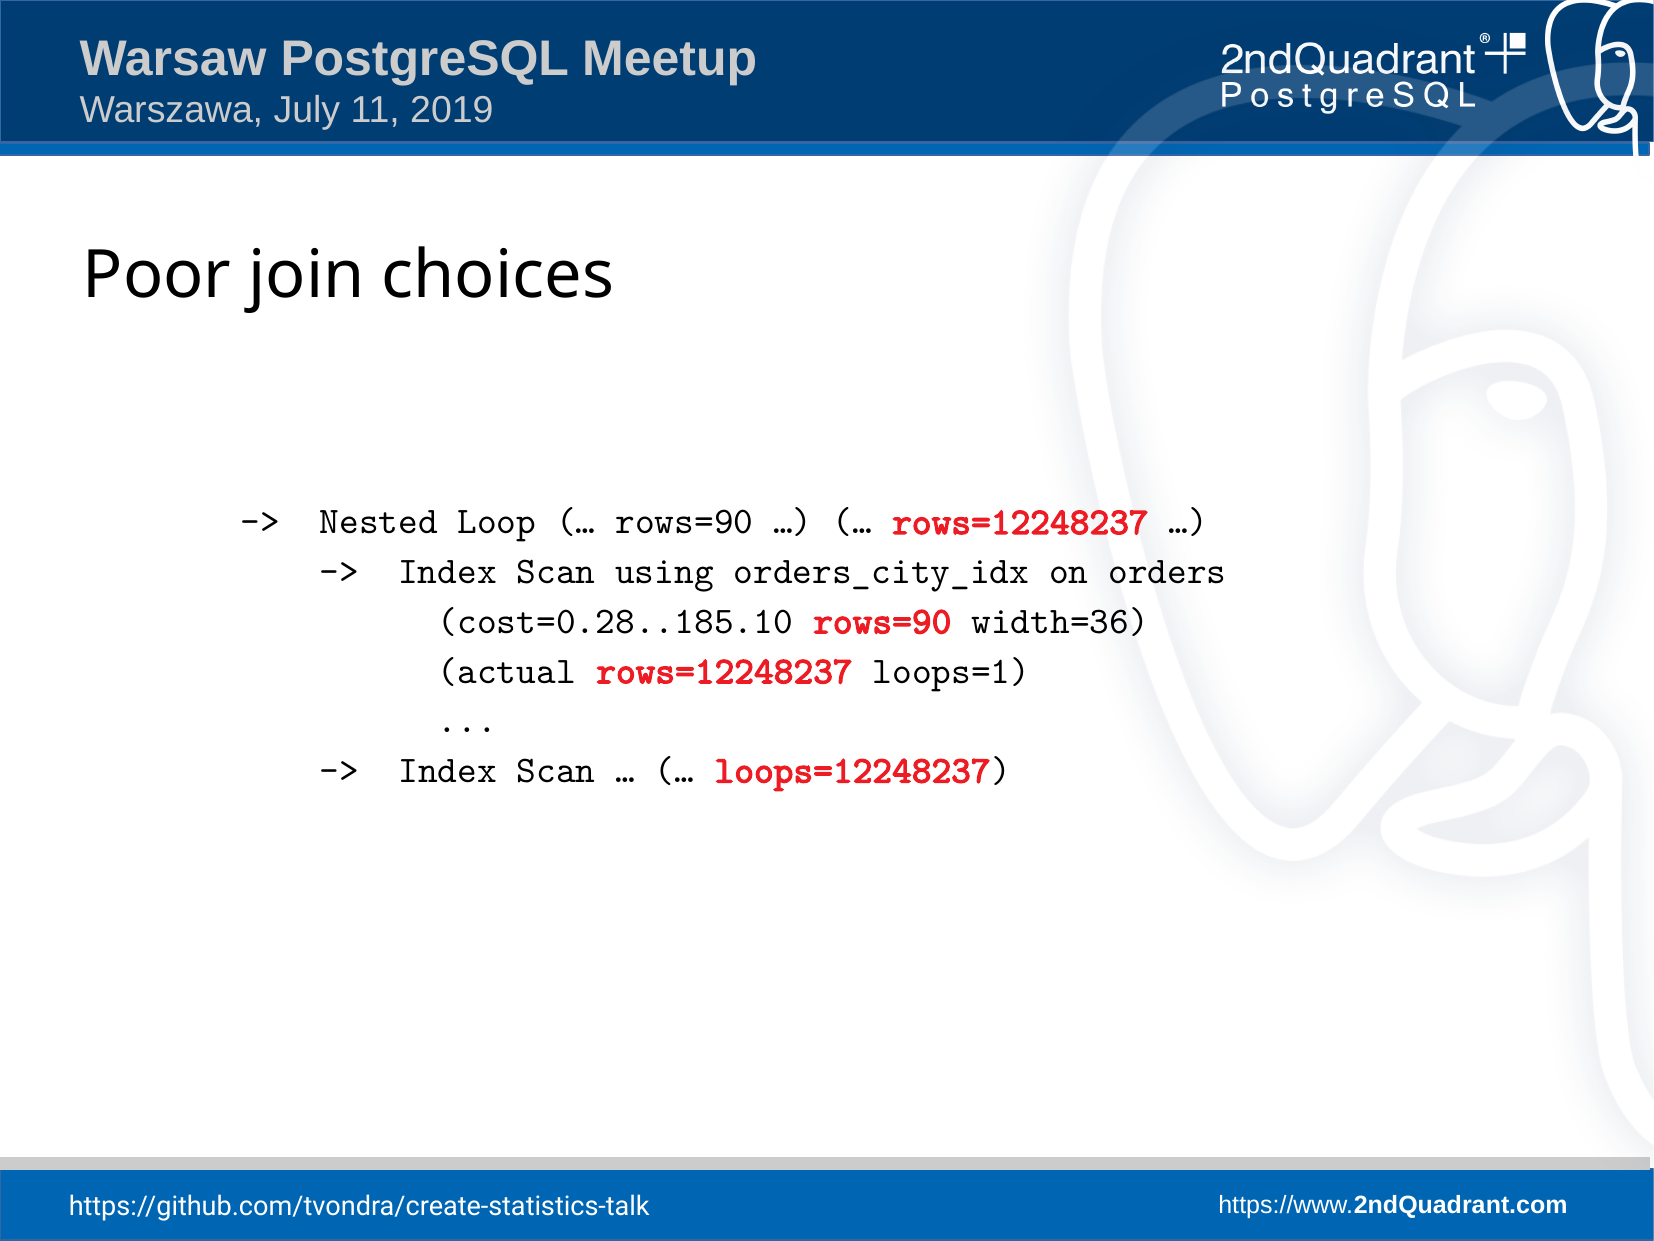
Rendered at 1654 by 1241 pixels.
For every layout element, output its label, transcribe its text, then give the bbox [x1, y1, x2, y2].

title Poor join choices [82, 167, 1571, 375]
list -> Nested Loop (… rows=90 …) (… rows=12248237 …) -> Index Scan using orders_city_idx on orders (cost=0.28..185.10 rows=90 width=36) (actual rows=12248237 loops=1) ... -> Index Scan … (… loops=12248237) [82, 390, 1571, 1110]
picture [632, 0, 1654, 1241]
